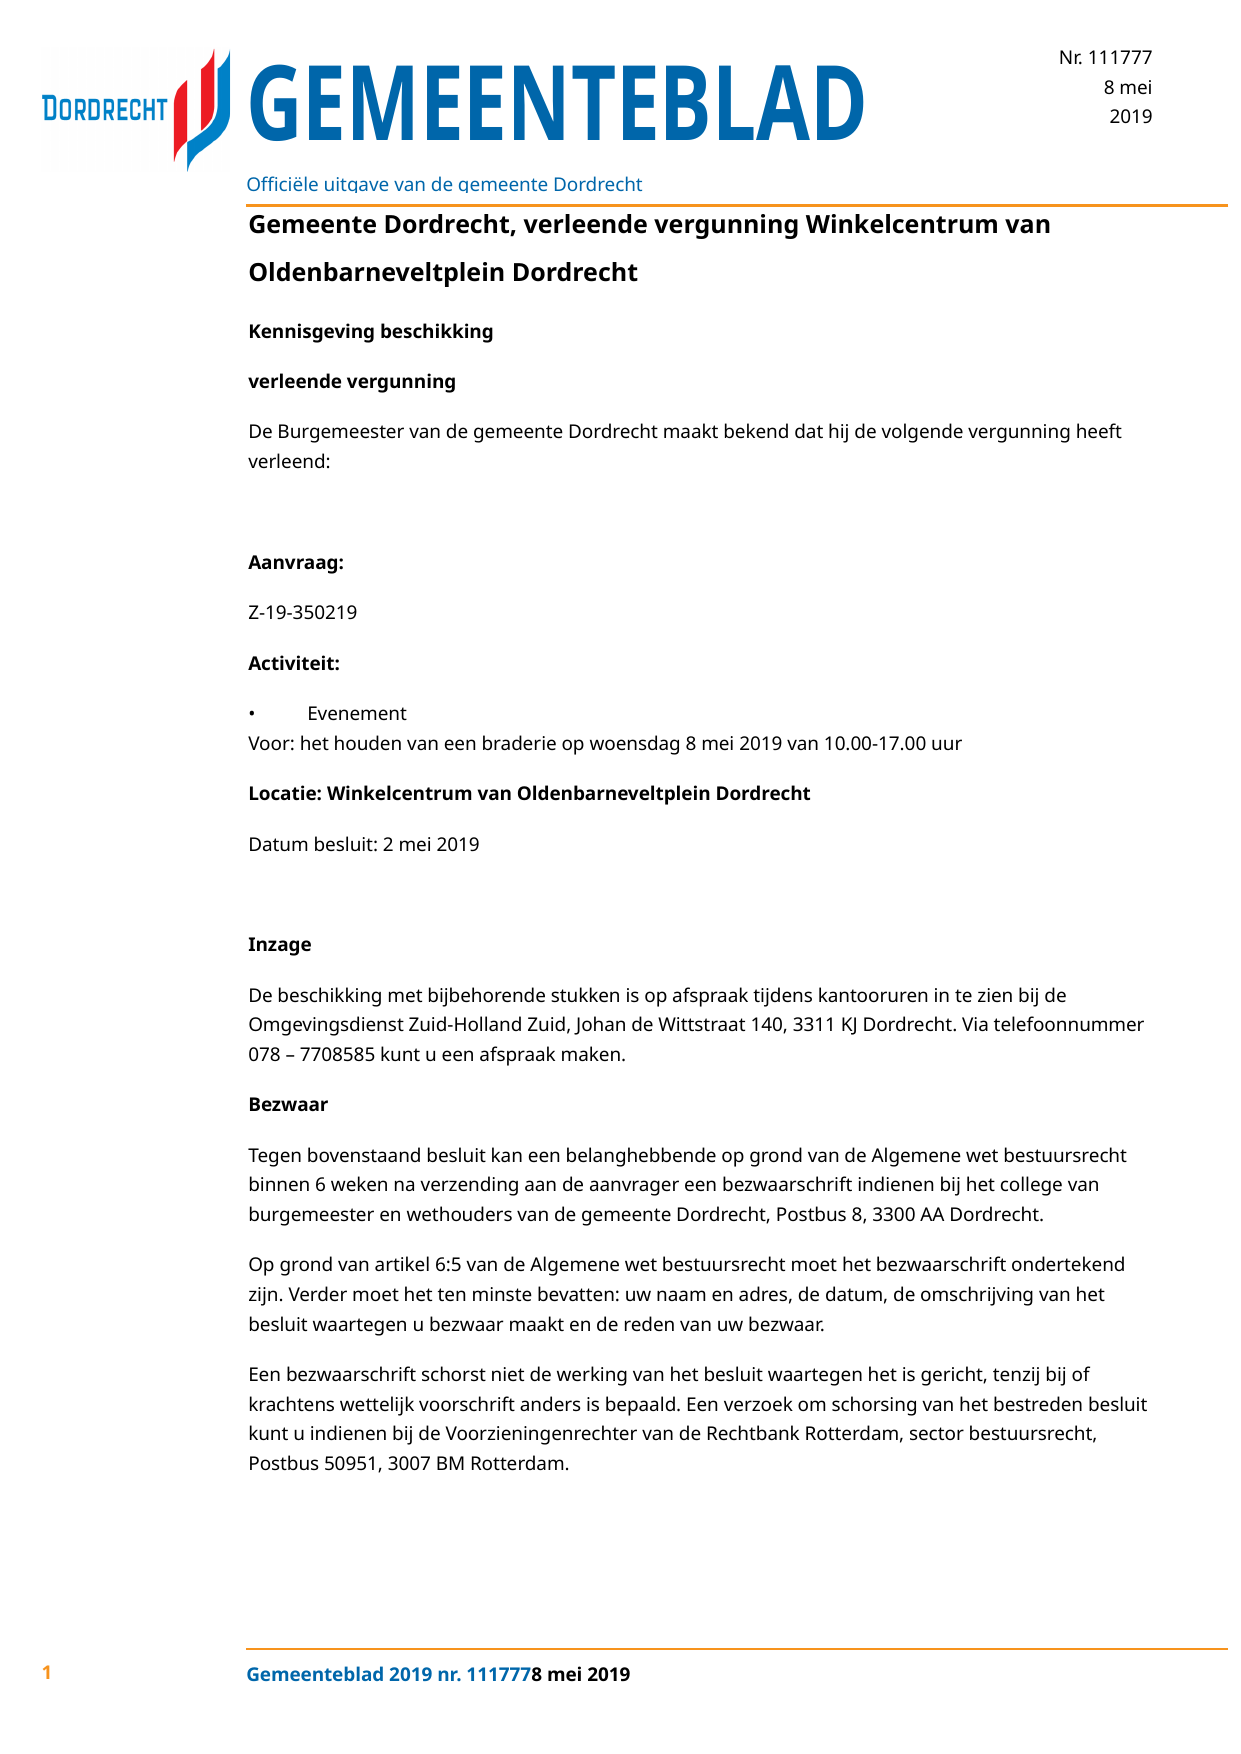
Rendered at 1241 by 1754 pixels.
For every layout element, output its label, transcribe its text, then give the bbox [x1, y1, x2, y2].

text Tegen bovenstaand besluit kan een belanghebbende op grond van de Algemene wet bestuursrecht binnen 6 weken na verzending aan de aanvrager een bezwaarschrift indienen bij het college van burgemeester en wethouders van de gemeente Dordrecht, Postbus 8, 3300 AA Dordrecht. [248, 1142, 1152, 1227]
text Bezwaar [248, 1092, 1152, 1117]
text Locatie: Winkelcentrum van Oldenbarneveltplein Dordrecht [248, 780, 1152, 806]
text De beschikking met bijbehorende stukken is op afspraak tijdens kantooruren in te zien bij de Omgevingsdienst Zuid-Holland Zuid, Johan de Wittstraat 140, 3311 KJ Dordrecht. Via telefoonnummer 078 – 7708585 kunt u een afspraak maken. [248, 982, 1152, 1067]
text verleende vergunning [248, 368, 1152, 394]
list Evenement [248, 700, 1152, 726]
text Z-19-350219 [248, 599, 1152, 625]
text Aanvraag: [248, 549, 1152, 575]
picture [41, 47, 231, 172]
text De Burgemeester van de gemeente Dordrecht maakt bekend dat hij de volgende vergunning heeft verleend: [248, 419, 1152, 474]
text Inzage [248, 932, 1152, 957]
text Voor: het houden van een braderie op woensdag 8 mei 2019 van 10.00-17.00 uur [248, 730, 1152, 756]
text Op grond van artikel 6:5 van de Algemene wet bestuursrecht moet het bezwaarschrift ondertekend zijn. Verder moet het ten minste bevatten: uw naam en adres, de datum, de omschrijving van het besluit waartegen u bezwaar maakt en de reden van uw bezwaar. [248, 1252, 1152, 1337]
text Een bezwaarschrift schorst niet de werking van het besluit waartegen het is gericht, tenzij bij of krachtens wettelijk voorschrift anders is bepaald. Een verzoek om schorsing van het bestreden besluit kunt u indienen bij de Voorzieningenrechter van de Rechtbank Rotterdam, sector bestuursrecht, Postbus 50951, 3007 BM Rotterdam. [248, 1361, 1152, 1476]
text Activiteit: [248, 650, 1152, 676]
text Kennisgeving beschikking [248, 318, 1152, 344]
text Gemeente Dordrecht, verleende vergunning Winkelcentrum van Oldenbarneveltplein Dordrecht [248, 207, 1152, 288]
text Datum besluit: 2 mei 2019 [248, 831, 1152, 857]
